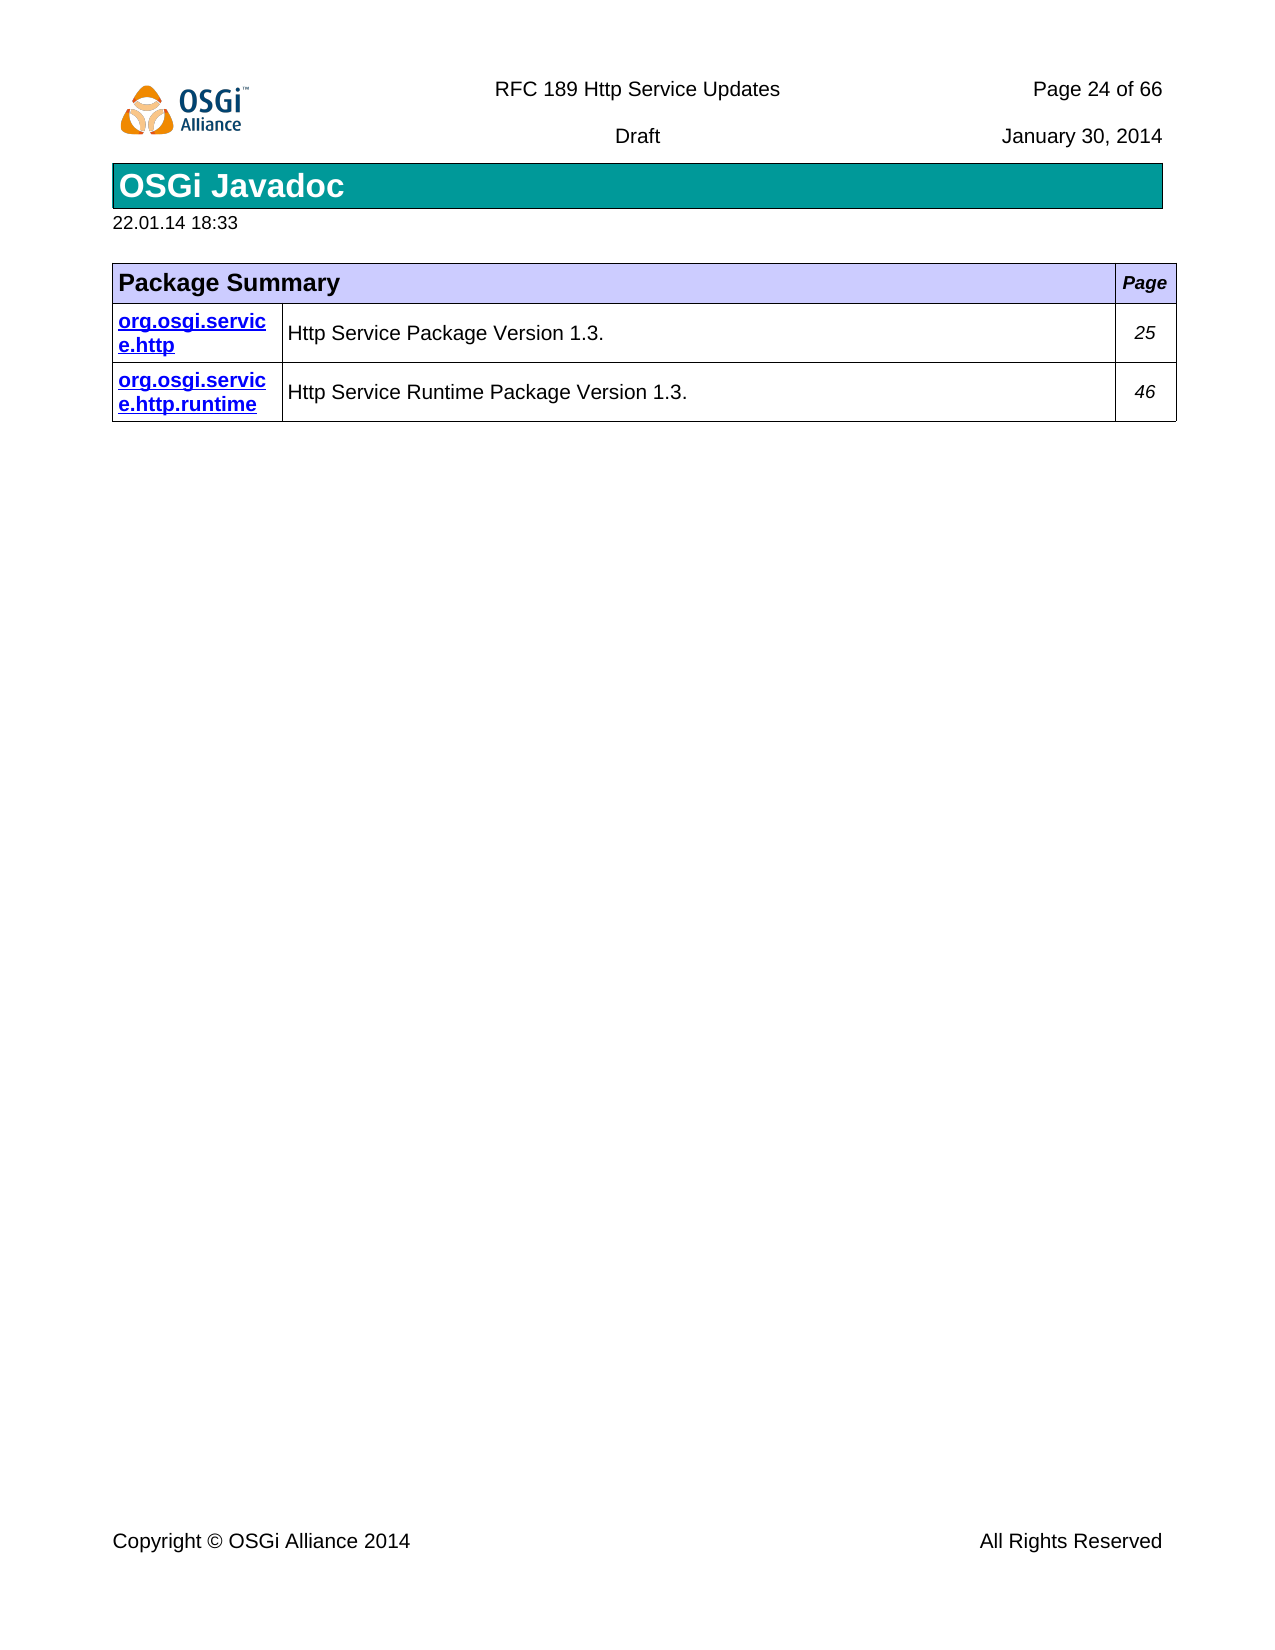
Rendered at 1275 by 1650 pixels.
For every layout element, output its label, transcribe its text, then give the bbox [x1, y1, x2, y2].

picture [113, 78, 257, 142]
table_header Page [1116, 264, 1176, 303]
table_cell Http Service Runtime Package Version 1.3. [283, 363, 1115, 421]
subtitle OSGi Javadoc [114, 164, 1162, 208]
table_cell 24 [1116, 304, 1176, 362]
text 22.01.14 18:33 [112, 212, 1162, 233]
table_cell 45 [1116, 363, 1176, 421]
table_cell org.osgi.service.http.runtime [113, 363, 282, 421]
table_header Package Summary [113, 264, 1115, 303]
table_cell Http Service Package Version 1.3. [283, 304, 1115, 362]
table_cell org.osgi.service.http [113, 304, 282, 362]
